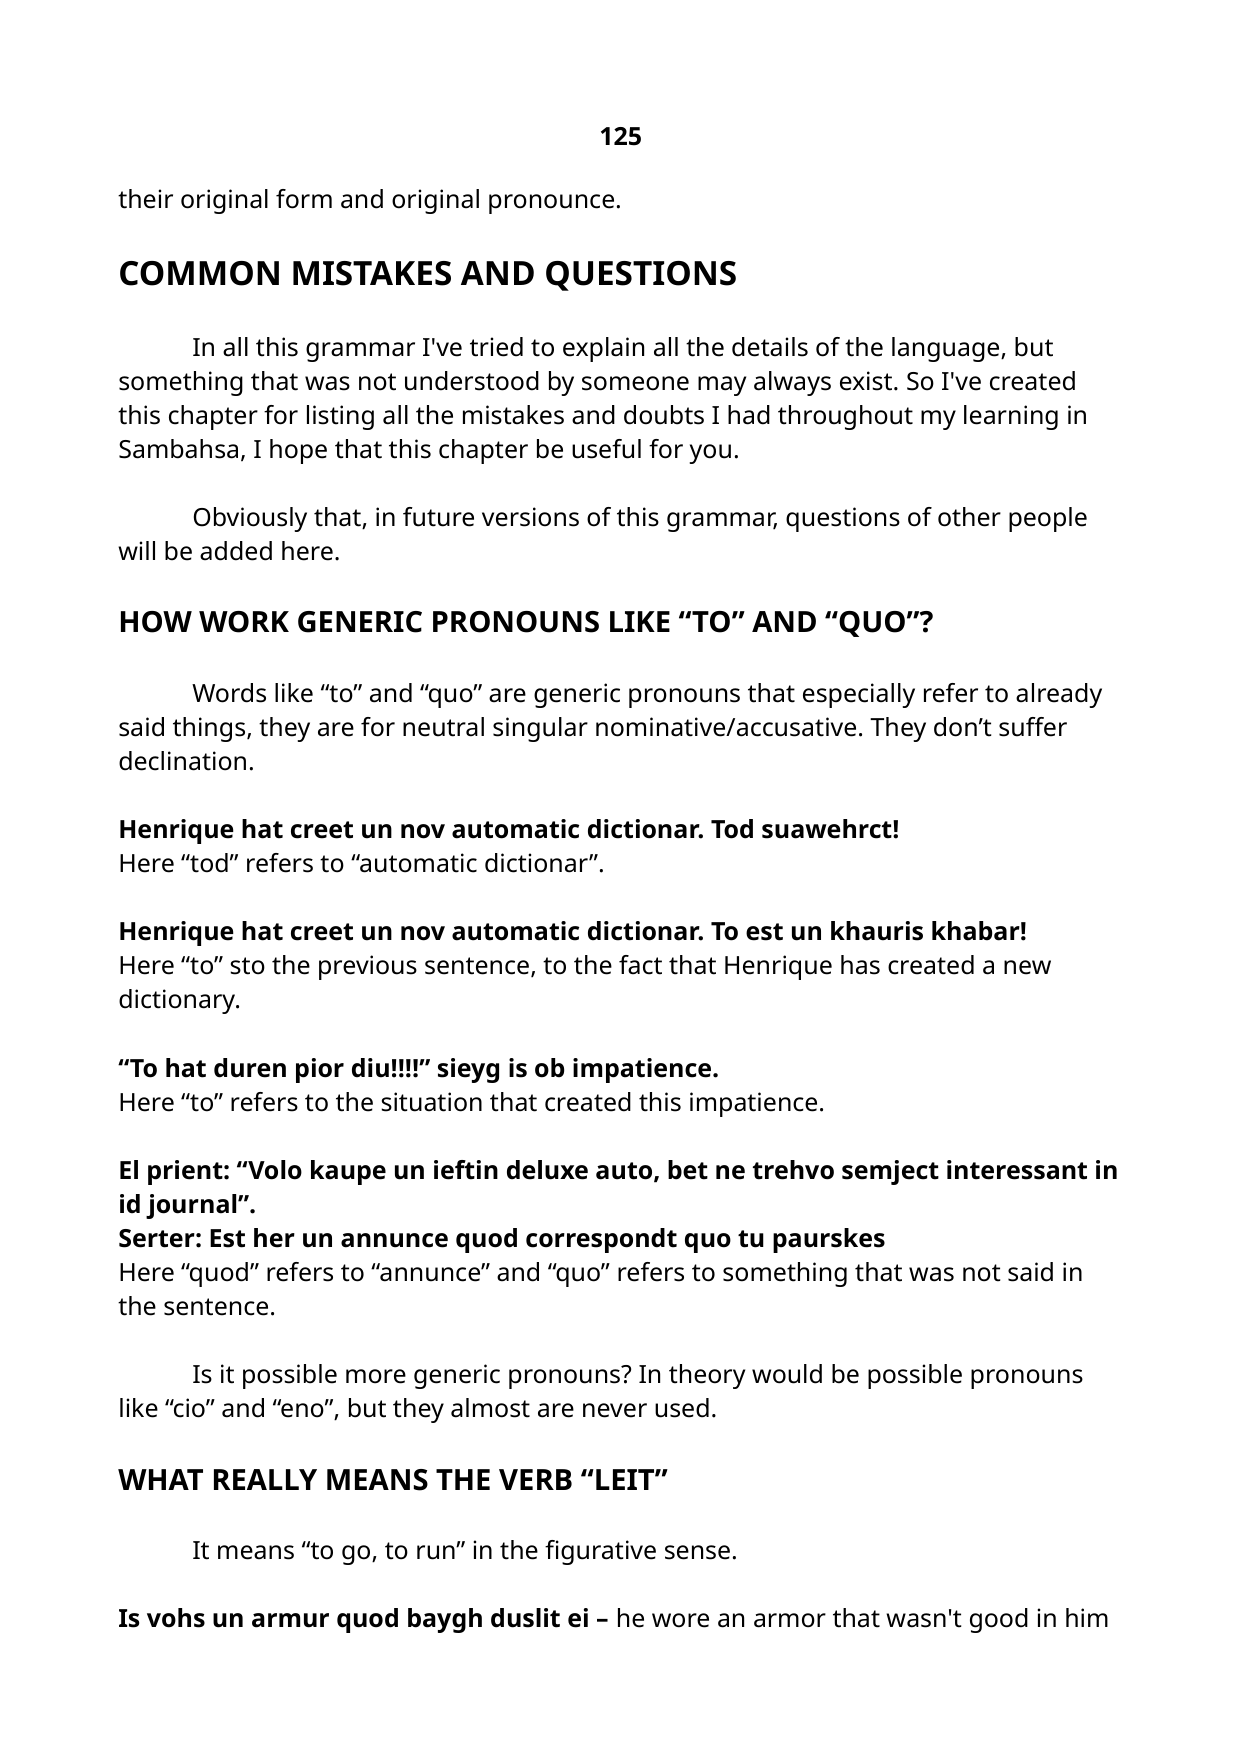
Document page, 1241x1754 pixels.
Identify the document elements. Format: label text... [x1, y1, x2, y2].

text Obviously that, in future versions of this grammar, questions of other people will be added here. [118, 499, 1123, 568]
text their original form and original pronounce. [118, 182, 1123, 216]
subtitle HOW WORK GENERIC PRONOUNS LIKE “TO” AND “QUO”? [118, 602, 1123, 641]
text Here “tod” refers to “automatic dictionar”. [118, 846, 1123, 880]
subtitle COMMON MISTAKES AND QUESTIONS [118, 250, 1123, 295]
text It means “to go, to run” in the figurative sense. [118, 1533, 1123, 1567]
text Is vohs un armur quod baygh duslit ei – he wore an armor that wasn't good in him [118, 1601, 1123, 1635]
text In all this grammar I've tried to explain all the details of the language, but something that was not understood by someone may always exist. So I've created this chapter for listing all the mistakes and doubts I had throughout my learning in Sambahsa, I hope that this chapter be useful for you. [118, 329, 1123, 466]
text Here “quod” refers to “annunce” and “quo” refers to something that was not said in the sentence. [118, 1254, 1123, 1323]
text “To hat duren pior diu!!!!” sieyg is ob impatience. [118, 1050, 1123, 1084]
text Here “to” sto the previous sentence, to the fact that Henrique has created a new dictionary. [118, 948, 1123, 1016]
text Words like “to” and “quo” are generic pronouns that especially refer to already said things, they are for neutral singular nominative/accusative. They don’t suffer declination. [118, 676, 1123, 778]
text Here “to” refers to the situation that created this impatience. [118, 1084, 1123, 1118]
text Henrique hat creet un nov automatic dictionar. To est un khauris khabar! [118, 914, 1123, 948]
subtitle WHAT REALLY MEANS THE VERB “LEIT” [118, 1459, 1123, 1499]
text Henrique hat creet un nov automatic dictionar. Tod suawehrct! [118, 812, 1123, 846]
text Is it possible more generic pronouns? In theory would be possible pronouns like “cio” and “eno”, but they almost are never used. [118, 1357, 1123, 1425]
text El prient: “Volo kaupe un ieftin deluxe auto, bet ne trehvo semject interessant in id journal”. [118, 1152, 1123, 1221]
text Serter: Est her un annunce quod correspondt quo tu paurskes [118, 1221, 1123, 1254]
